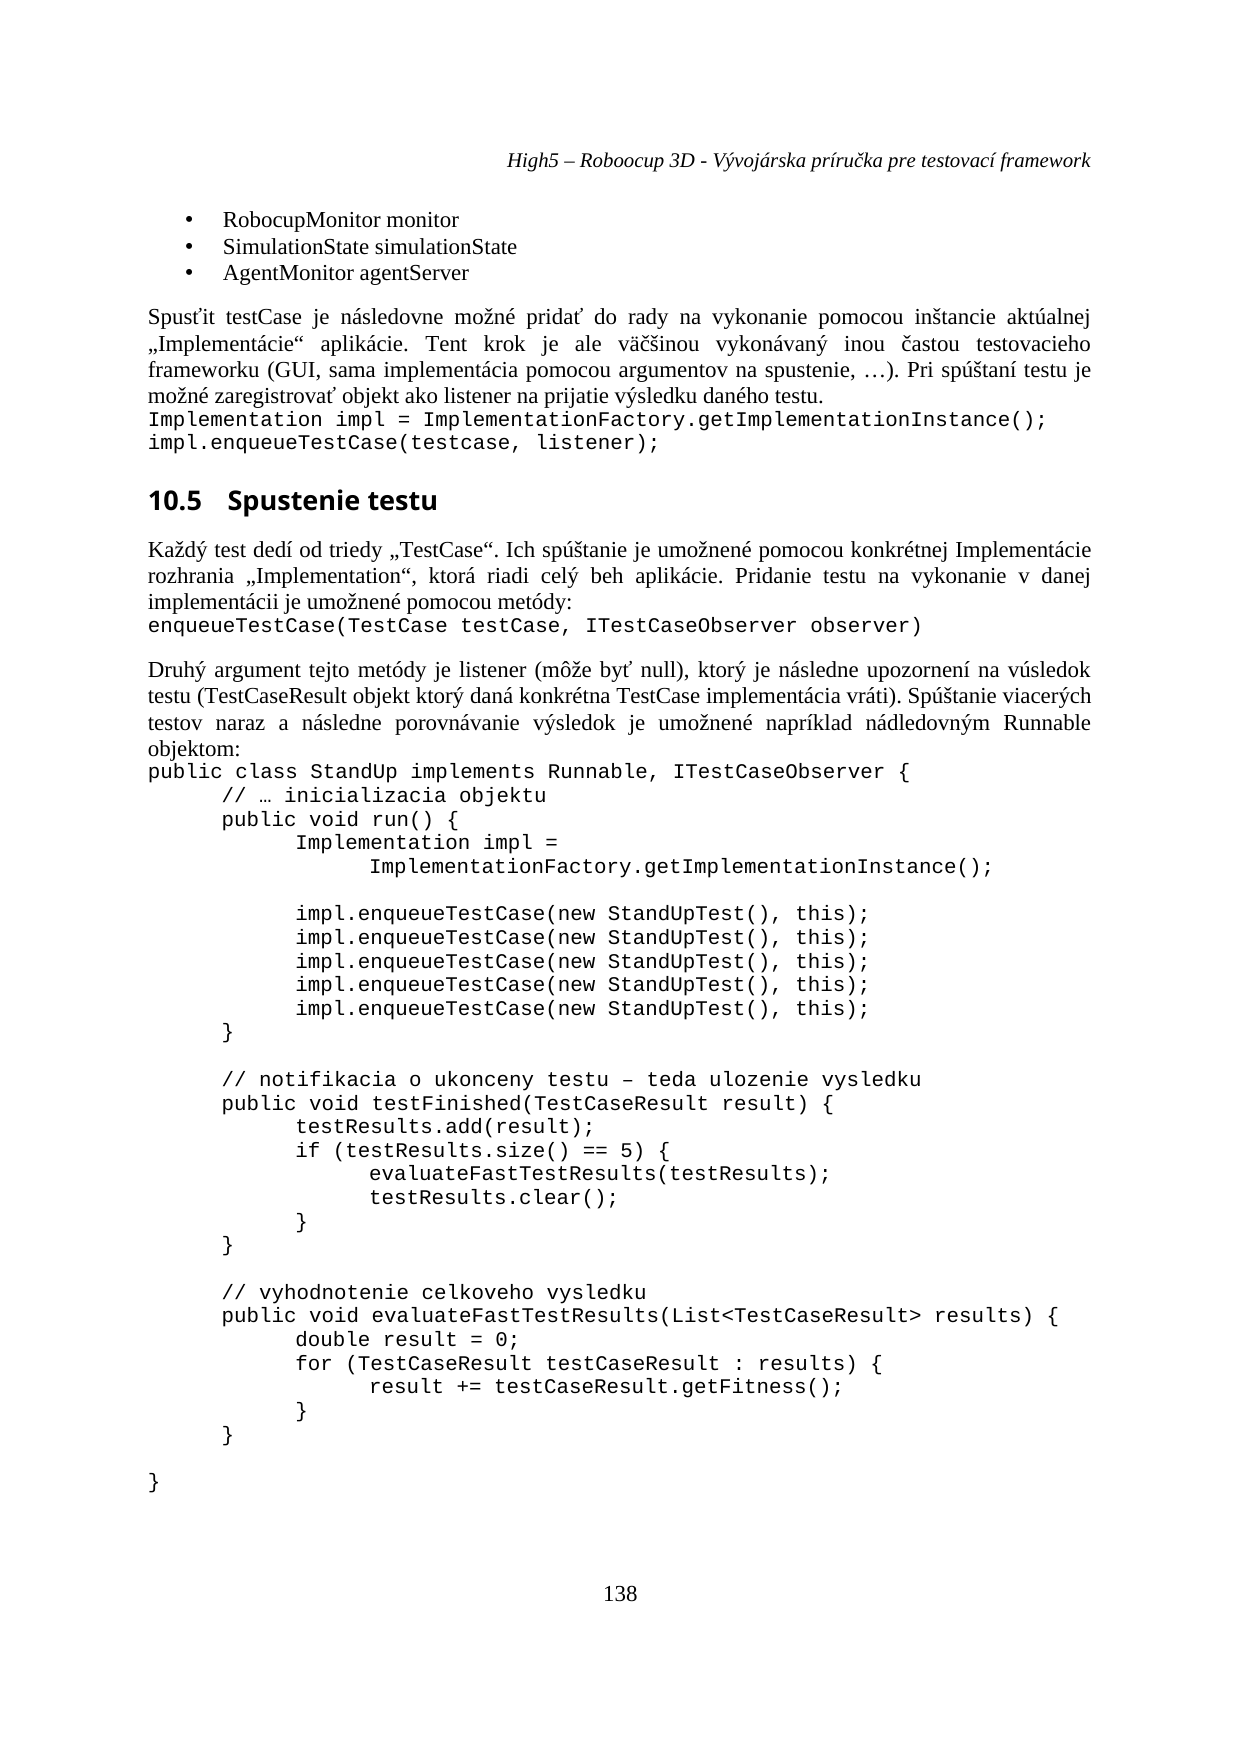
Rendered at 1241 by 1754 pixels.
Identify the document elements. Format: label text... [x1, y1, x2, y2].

text // … inicializacia objektu [148, 785, 1093, 809]
text impl.enqueueTestCase(testcase, listener); [148, 432, 1093, 456]
text testResults.clear(); [148, 1187, 1093, 1211]
text impl.enqueueTestCase(new StandUpTest(), this); [148, 903, 1093, 927]
text Každý test dedí od triedy „TestCase“. Ich spúštanie je umožnené pomocou konkrétnej Implementácie rozhrania „Implementation“, ktorá riadi celý beh aplikácie. Pridanie testu na vykonanie v danej implementácii je umožnené pomocou metódy: [148, 536, 1093, 615]
text public void evaluateFastTestResults(List<TestCaseResult> results) { [148, 1305, 1093, 1329]
text Druhý argument tejto metódy je listener (môže byť null), ktorý je následne upozornení na vúsledok testu (TestCaseResult objekt ktorý daná konkrétna TestCase implementácia vráti). Spúštanie viacerých testov naraz a následne porovnávanie výsledok je umožnené napríklad nádledovným Runnable objektom: [148, 656, 1093, 761]
text for (TestCaseResult testCaseResult : results) { [148, 1353, 1093, 1376]
text impl.enqueueTestCase(new StandUpTest(), this); [148, 951, 1093, 974]
text impl.enqueueTestCase(new StandUpTest(), this); [148, 998, 1093, 1022]
text } [148, 1400, 1093, 1423]
text } [148, 1471, 1093, 1494]
text public class StandUp implements Runnable, ITestCaseObserver { [148, 761, 1093, 785]
subtitle Spustenie testu [148, 481, 1093, 518]
text if (testResults.size() == 5) { [148, 1140, 1093, 1163]
text result += testCaseResult.getFitness(); [148, 1376, 1093, 1400]
text double result = 0; [148, 1329, 1093, 1353]
text impl.enqueueTestCase(new StandUpTest(), this); [148, 927, 1093, 951]
text // notifikacia o ukonceny testu – teda ulozenie vysledku [148, 1069, 1093, 1092]
list SimulationState simulationState [185, 233, 1093, 259]
text testResults.add(result); [148, 1116, 1093, 1140]
text } [148, 1423, 1093, 1447]
text Spusťit testCase je následovne možné pridať do rady na vykonanie pomocou inštancie aktúalnej „Implementácie“ aplikácie. Tent krok je ale väčšinou vykonávaný inou častou testovacieho frameworku (GUI, sama implementácia pomocou argumentov na spustenie, …). Pri spúštaní testu je možné zaregistrovať objekt ako listener na prijatie výsledku daného testu. [148, 303, 1093, 409]
text evaluateFastTestResults(testResults); [148, 1163, 1093, 1187]
text public void testFinished(TestCaseResult result) { [148, 1092, 1093, 1116]
text public void run() { [148, 809, 1093, 832]
text impl.enqueueTestCase(new StandUpTest(), this); [148, 974, 1093, 998]
text Implementation impl = ImplementationFactory.getImplementationInstance(); [148, 409, 1093, 432]
text } [148, 1234, 1093, 1258]
text enqueueTestCase(TestCase testCase, ITestCaseObserver observer) [148, 615, 1093, 638]
list RobocupMonitor monitor [185, 207, 1093, 233]
text Implementation impl = ImplementationFactory.getImplementationInstance(); [148, 832, 1093, 880]
text // vyhodnotenie celkoveho vysledku [148, 1282, 1093, 1305]
list AgentMonitor agentServer [185, 259, 1093, 286]
text } [148, 1022, 1093, 1045]
text } [148, 1211, 1093, 1234]
